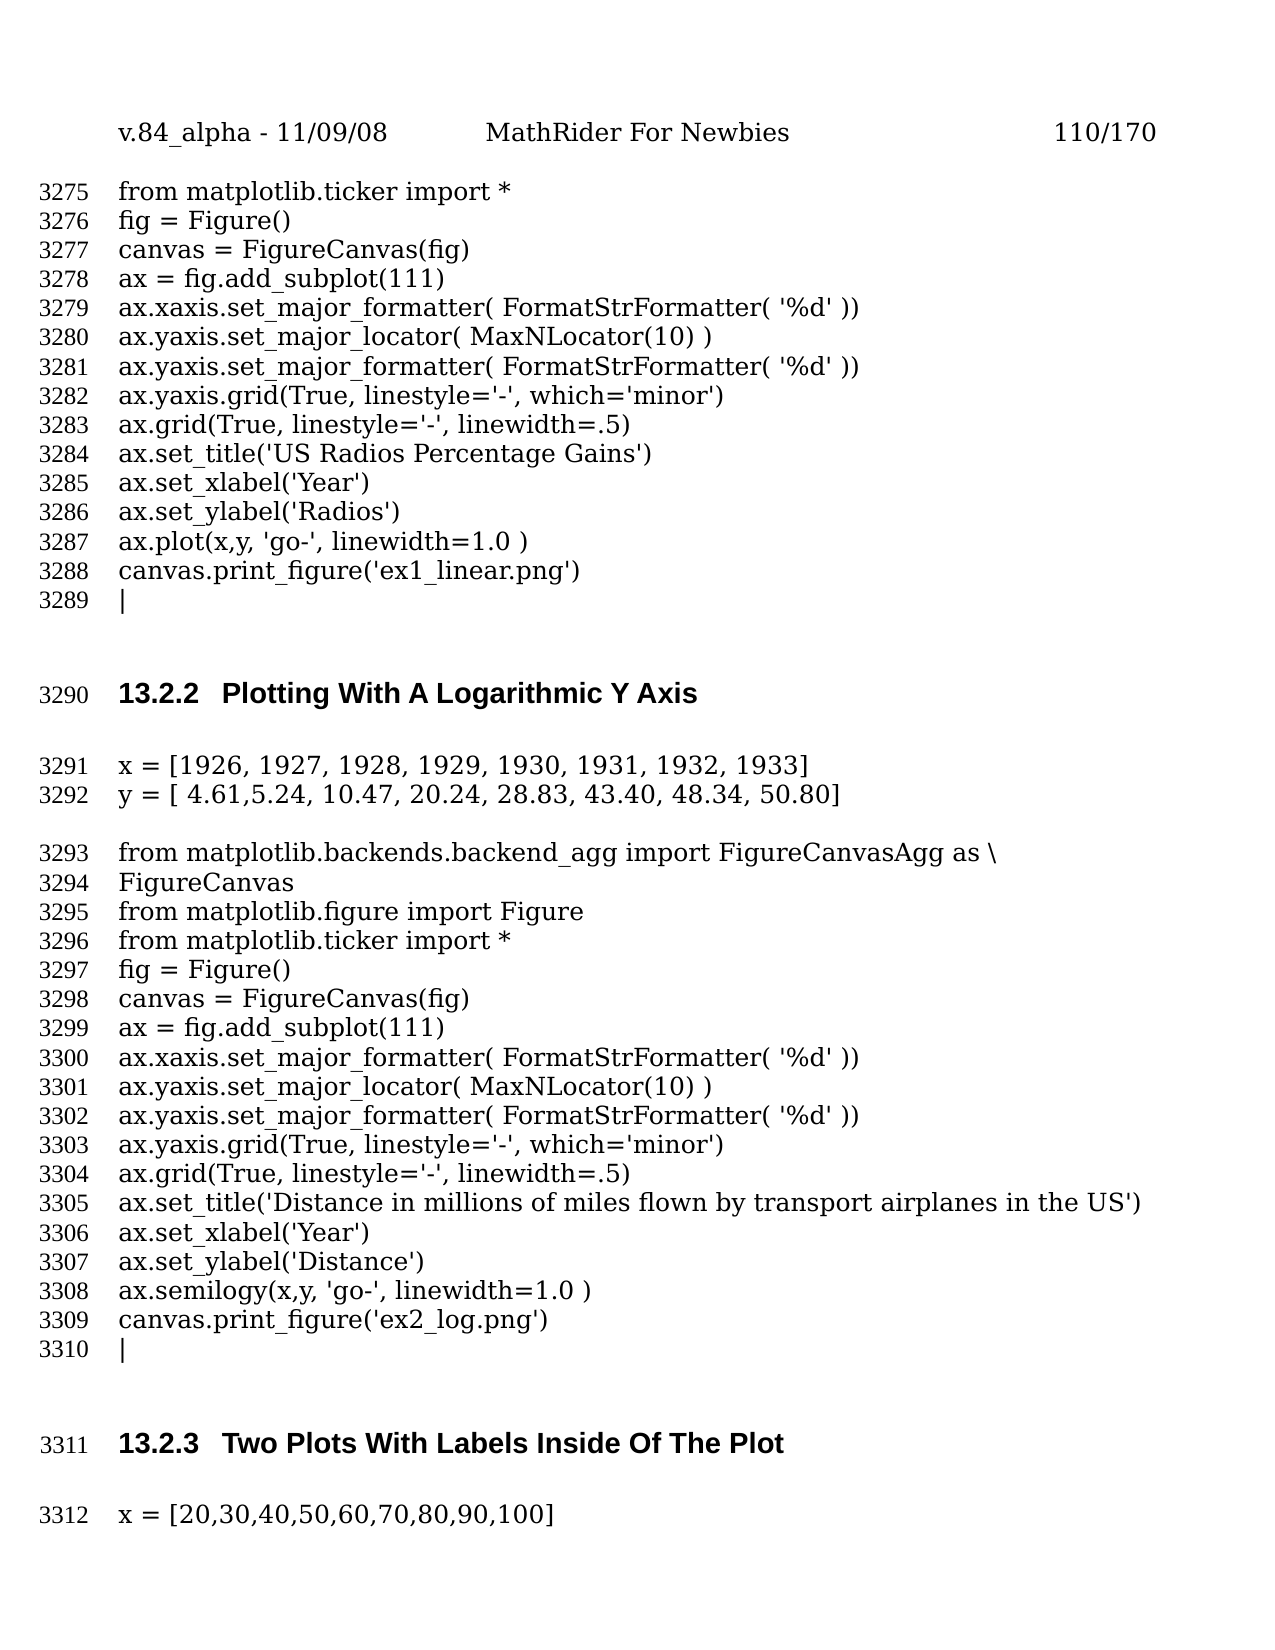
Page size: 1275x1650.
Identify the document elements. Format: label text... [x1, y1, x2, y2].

text from matplotlib.backends.backend_agg import FigureCanvasAgg as \ FigureCanvas [118, 839, 1157, 897]
text ax.semilogy(x,y, 'go-', linewidth=1.0 ) [118, 1276, 1157, 1305]
text ax.set_xlabel('Year') [118, 468, 1157, 498]
text from matplotlib.ticker import * [118, 177, 1157, 206]
subtitle Plotting With A Logarithmic Y Axis [118, 676, 1157, 710]
text ax.set_title('US Radios Percentage Gains') [118, 439, 1157, 468]
text y = [ 4.61,5.24, 10.47, 20.24, 28.83, 43.40, 48.34, 50.80] [118, 780, 1157, 809]
text ax.yaxis.grid(True, linestyle='-', which='minor') [118, 1130, 1157, 1159]
text ax.xaxis.set_major_formatter( FormatStrFormatter( '%d' )) [118, 1043, 1157, 1072]
text ax.set_title('Distance in millions of miles flown by transport airplanes in the US') [118, 1189, 1157, 1218]
text ax.set_xlabel('Year') [118, 1218, 1157, 1247]
text from matplotlib.figure import Figure [118, 897, 1157, 926]
text ax = fig.add_subplot(111) [118, 264, 1157, 293]
text canvas.print_figure('ex1_linear.png') [118, 556, 1157, 585]
text | [118, 1334, 1157, 1364]
text ax.set_ylabel('Distance') [118, 1247, 1157, 1276]
text from matplotlib.ticker import * [118, 926, 1157, 955]
text fig = Figure() [118, 206, 1157, 235]
subtitle Two Plots With Labels Inside Of The Plot [118, 1426, 1157, 1459]
text canvas.print_figure('ex2_log.png') [118, 1305, 1157, 1334]
text x = [1926, 1927, 1928, 1929, 1930, 1931, 1932, 1933] [118, 751, 1157, 780]
text ax.yaxis.set_major_locator( MaxNLocator(10) ) [118, 1072, 1157, 1101]
text canvas = FigureCanvas(fig) [118, 235, 1157, 264]
text ax.yaxis.set_major_locator( MaxNLocator(10) ) [118, 323, 1157, 352]
text ax.grid(True, linestyle='-', linewidth=.5) [118, 1159, 1157, 1189]
text ax.xaxis.set_major_formatter( FormatStrFormatter( '%d' )) [118, 293, 1157, 323]
text ax.plot(x,y, 'go-', linewidth=1.0 ) [118, 527, 1157, 556]
text ax.yaxis.grid(True, linestyle='-', which='minor') [118, 381, 1157, 410]
text ax.grid(True, linestyle='-', linewidth=.5) [118, 410, 1157, 439]
text fig = Figure() [118, 955, 1157, 984]
text x = [20,30,40,50,60,70,80,90,100] [118, 1501, 1157, 1530]
text | [118, 585, 1157, 614]
text canvas = FigureCanvas(fig) [118, 984, 1157, 1014]
text ax.set_ylabel('Radios') [118, 498, 1157, 527]
text ax = fig.add_subplot(111) [118, 1014, 1157, 1043]
text ax.yaxis.set_major_formatter( FormatStrFormatter( '%d' )) [118, 1101, 1157, 1130]
text ax.yaxis.set_major_formatter( FormatStrFormatter( '%d' )) [118, 352, 1157, 381]
